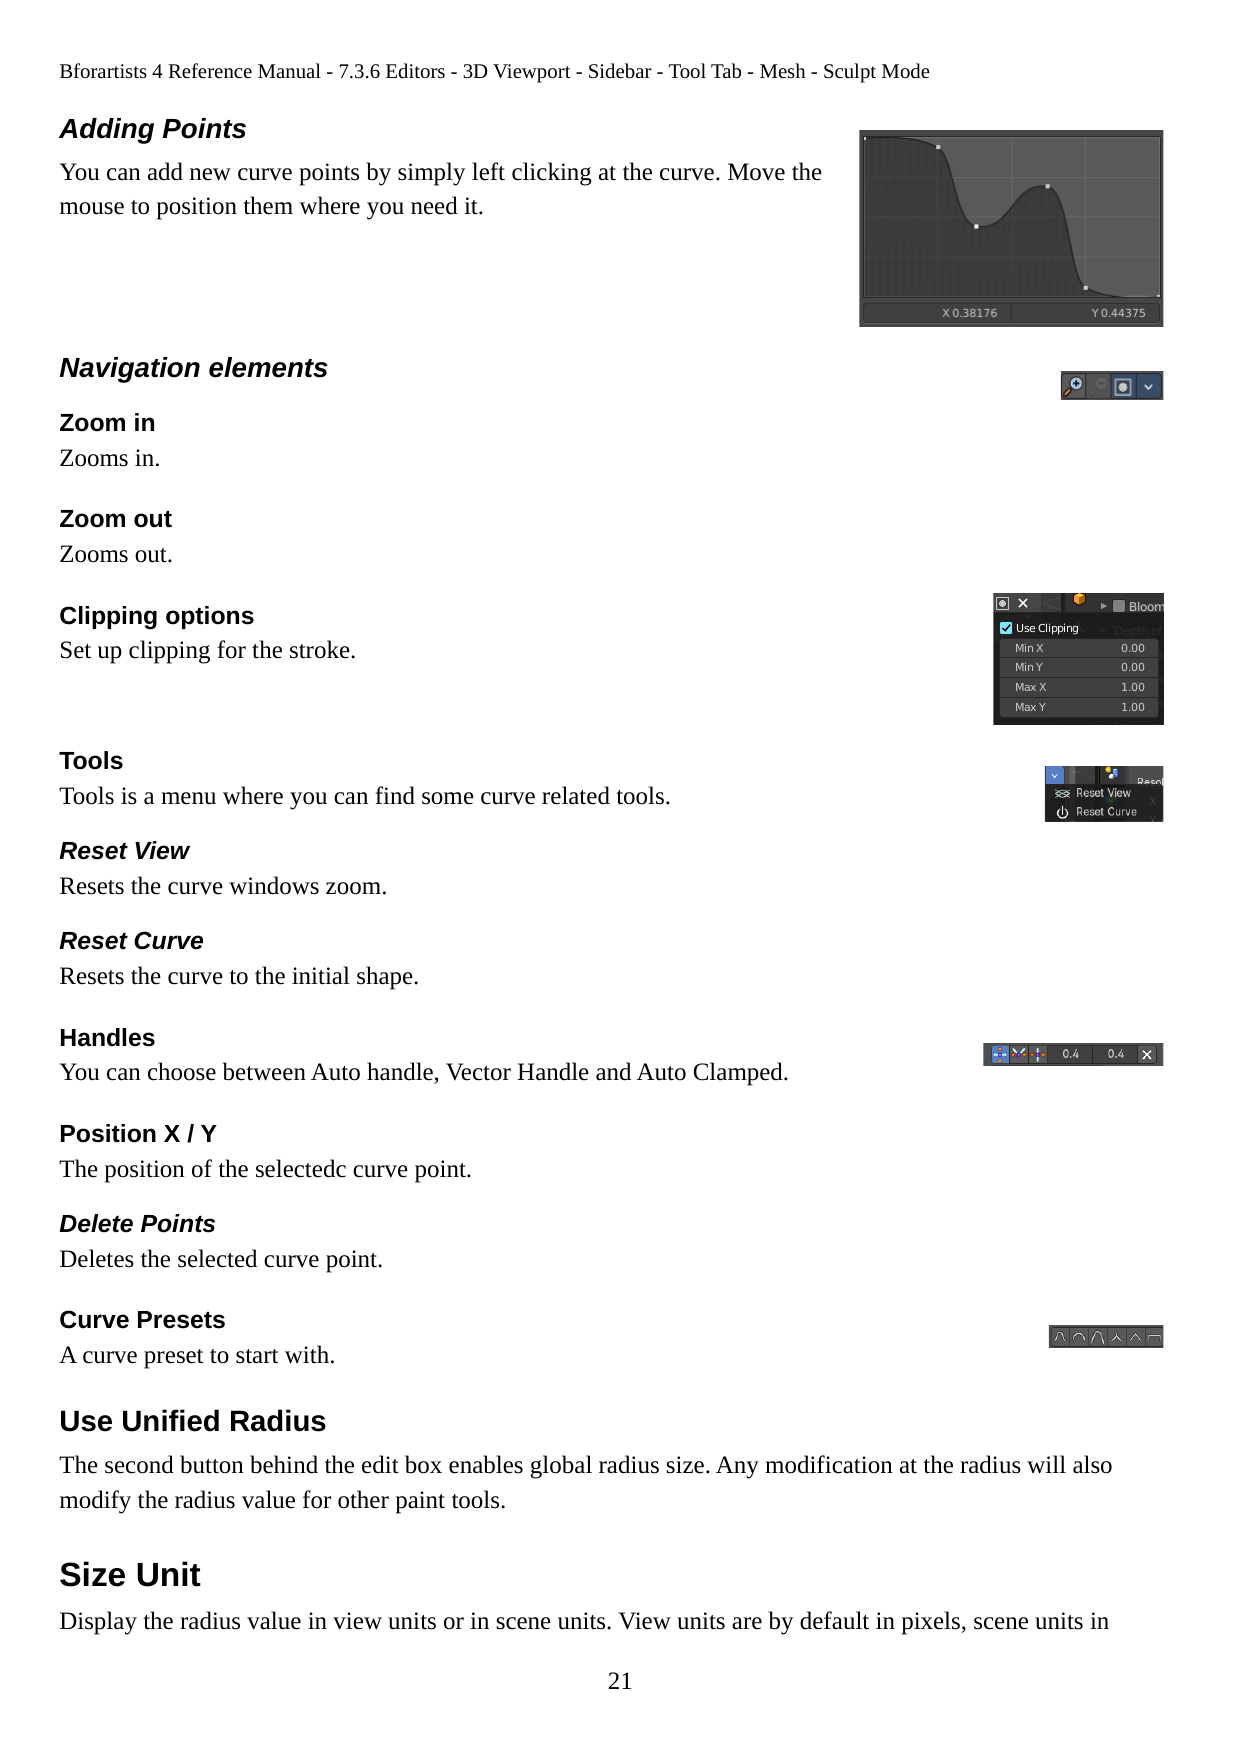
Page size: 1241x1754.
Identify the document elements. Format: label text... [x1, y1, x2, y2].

picture [983, 1043, 1164, 1066]
subtitle Reset View [59, 836, 1181, 865]
subtitle Handles [59, 1023, 1181, 1051]
text A curve preset to start with. [59, 1340, 1181, 1369]
subtitle Size Unit [59, 1554, 1181, 1593]
text You can choose between Auto handle, Vector Handle and Auto Clamped. [59, 1057, 1181, 1086]
subtitle Curve Presets [59, 1306, 1181, 1334]
picture [1048, 1325, 1164, 1348]
subtitle Tools [59, 746, 1181, 775]
text Zooms out. [59, 539, 1181, 568]
text Set up clipping for the stroke. [59, 636, 993, 664]
picture [993, 593, 1164, 725]
subtitle Clipping options [59, 601, 993, 629]
subtitle Reset Curve [59, 926, 1181, 955]
subtitle Delete Points [59, 1209, 1181, 1238]
subtitle Zoom in [59, 408, 1181, 437]
picture [859, 130, 1164, 327]
text Tools is a menu where you can find some curve related tools. [59, 781, 1044, 810]
picture [1060, 371, 1164, 400]
subtitle Use Unified Radius [59, 1404, 1181, 1438]
picture [1044, 766, 1164, 822]
text You can add new curve points by simply left clicking at the curve. Move the mouse to position them where you need it. [59, 157, 859, 220]
text Resets the curve to the initial shape. [59, 961, 1181, 990]
text Display the radius value in view units or in scene units. View units are by default in pixels, scene units in [59, 1606, 1181, 1634]
subtitle Adding Points [59, 113, 1181, 144]
subtitle Navigation elements [59, 351, 1181, 383]
text The position of the selectedc curve point. [59, 1154, 1181, 1183]
subtitle Position X / Y [59, 1119, 1181, 1148]
text Resets the curve windows zoom. [59, 871, 1181, 900]
subtitle [1164, 601, 1181, 629]
text Zooms in. [59, 443, 1181, 472]
subtitle Zoom out [59, 504, 1181, 533]
text Deletes the selected curve point. [59, 1244, 1181, 1273]
text The second button behind the edit box enables global radius size. Any modification at the radius will also modify the radius value for other paint tools. [59, 1450, 1181, 1513]
